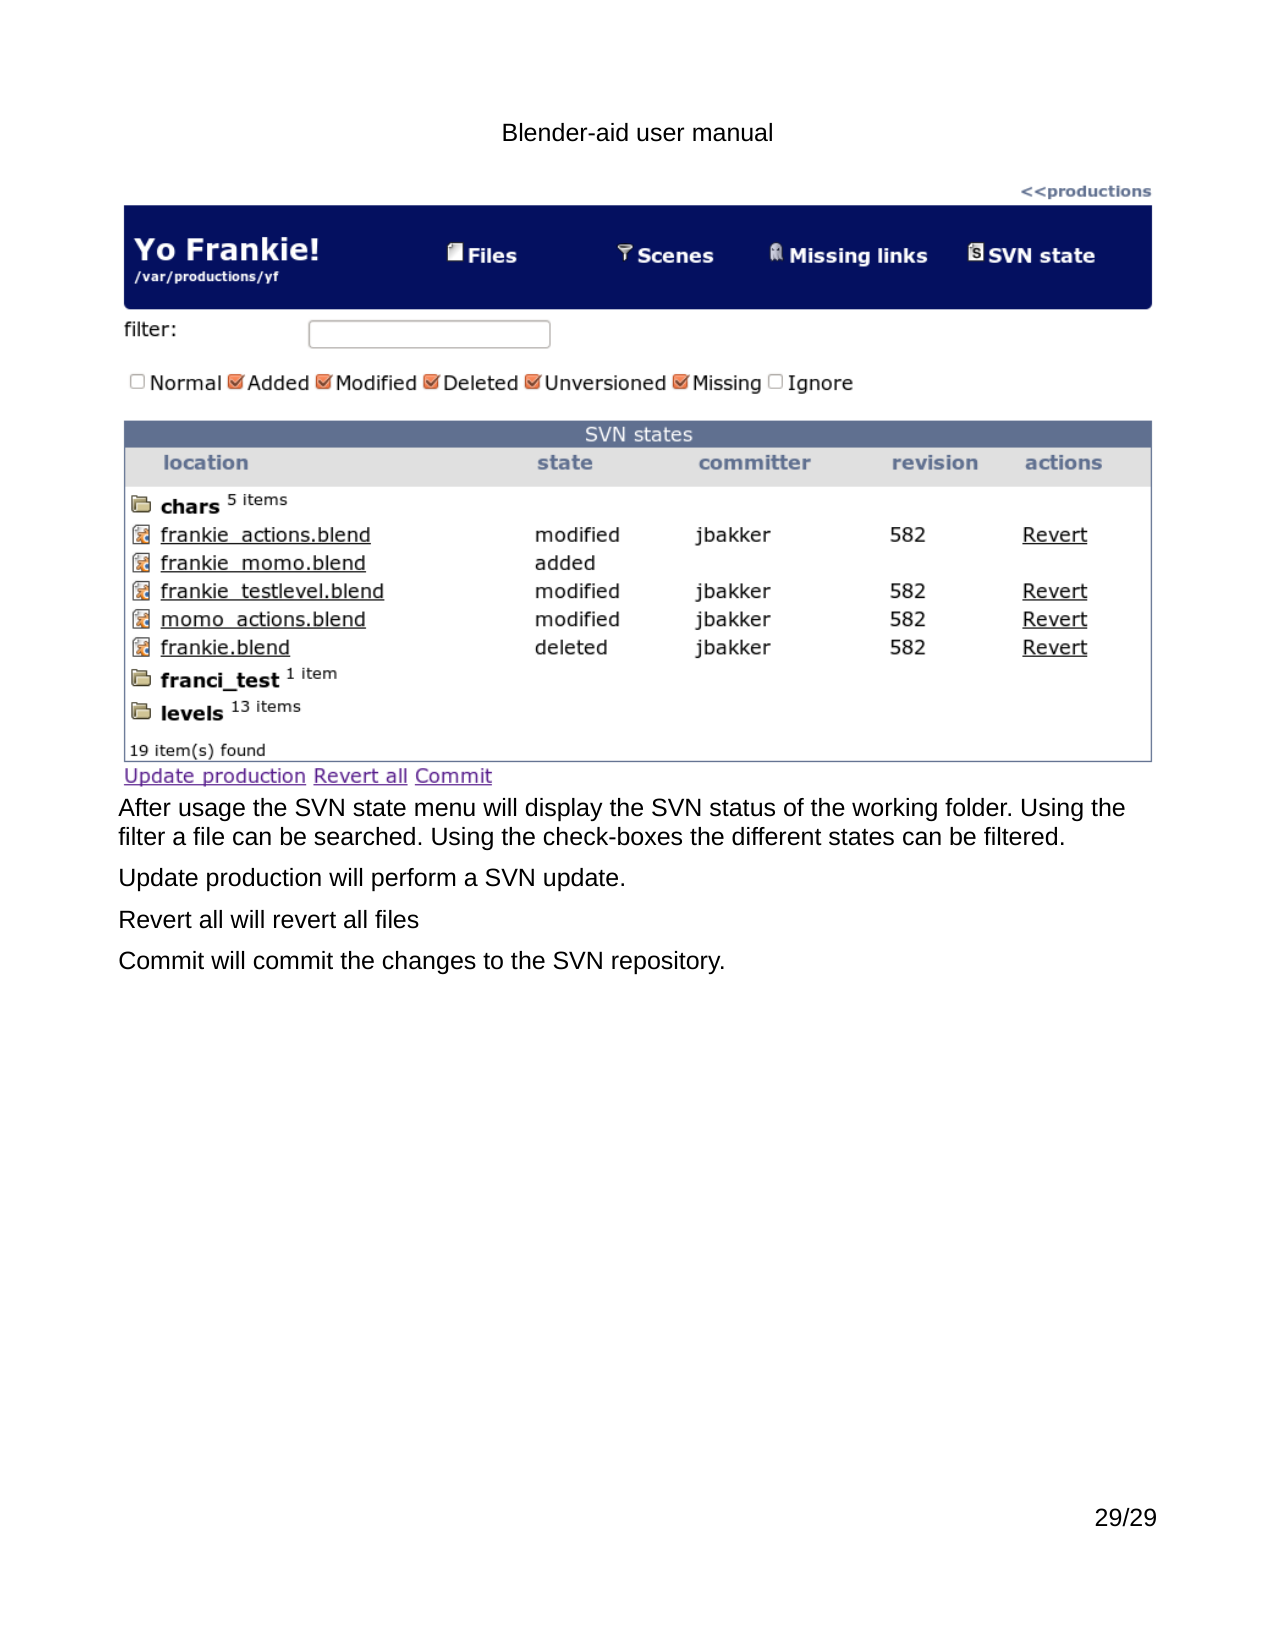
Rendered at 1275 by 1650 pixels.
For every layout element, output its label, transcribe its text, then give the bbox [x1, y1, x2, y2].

text Commit will commit the changes to the SVN repository. [118, 946, 1157, 975]
text Update production will perform a SVN update. [118, 863, 1157, 892]
text After usage the SVN state menu will display the SVN status of the working folder. Using the filter a file can be searched. Using the check-boxes the different states can be filtered. [118, 794, 1157, 851]
picture [118, 176, 1157, 794]
text Revert all will revert all files [118, 905, 1157, 933]
